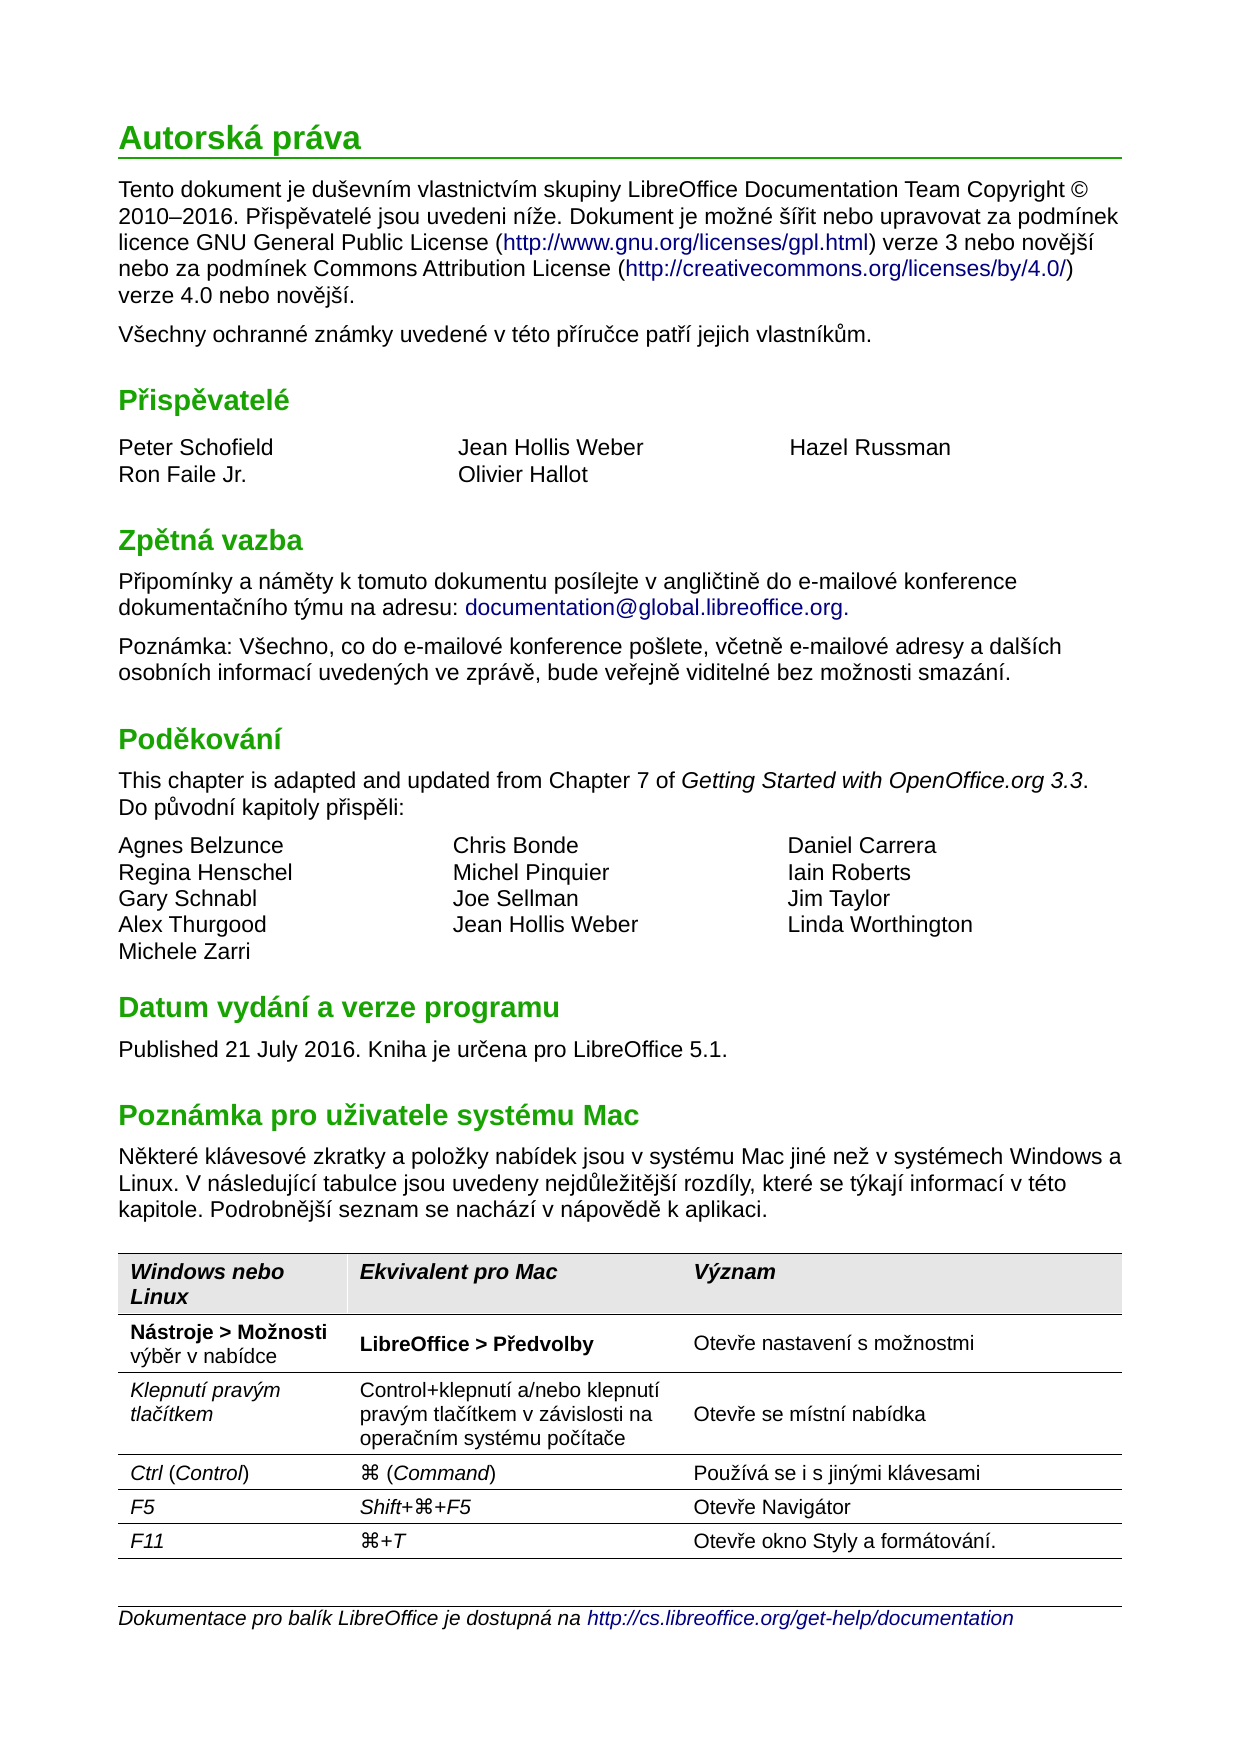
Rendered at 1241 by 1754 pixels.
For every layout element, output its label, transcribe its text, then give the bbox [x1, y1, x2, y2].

table_cell F11 [118, 1524, 347, 1558]
table_cell Iain Roberts [788, 859, 1122, 885]
subtitle Zpětná vazba [118, 522, 1122, 556]
text Některé klávesové zkratky a položky nabídek jsou v systému Mac jiné než v systémech Windows a Linux. V následující tabulce jsou uvedeny nejdůležitější rozdíly, které se týkají informací v této kapitole. Podrobnější seznam se nachází v nápovědě k aplikaci. [118, 1143, 1122, 1222]
text Všechny ochranné známky uvedené v této příručce patří jejich vlastníkům. [118, 321, 1122, 347]
table_header Chris Bonde [453, 833, 787, 859]
table_cell [453, 938, 787, 967]
table_cell Jim Taylor [788, 885, 1122, 911]
table_cell Linda Worthington [788, 911, 1122, 938]
text This chapter is adapted and updated from Chapter 7 of Getting Started with OpenOffice.org 3.3. Do původní kapitoly přispěli: [118, 767, 1122, 820]
table_cell [789, 461, 1122, 487]
table_header Daniel Carrera [788, 833, 1122, 859]
table_cell Otevře okno Styly a formátování. [681, 1524, 1122, 1558]
table_cell Regina Henschel [118, 859, 453, 885]
table_cell Ctrl (Control) [118, 1455, 347, 1489]
table_cell Olivier Hallot [458, 461, 789, 487]
table_header Peter Schofield [118, 434, 458, 461]
text Published 21 July 2016. Kniha je určena pro LibreOffice 5.1. [118, 1036, 1122, 1062]
table_cell Ron Faile Jr. [118, 461, 458, 487]
table_cell Používá se i s jinými klávesami [681, 1455, 1122, 1489]
text Tento dokument je duševním vlastnictvím skupiny LibreOffice Documentation Team Copyright © 2010–2016. Přispěvatelé jsou uvedeni níže. Dokument je možné šířit nebo upravovat za podmínek licence GNU General Public License (http://www.gnu.org/licenses/gpl.html) verze 3 nebo novější nebo za podmínek Commons Attribution License (http://creativecommons.org/licenses/by/4.0/) verze 4.0 nebo novější. [118, 176, 1122, 308]
table_cell Jean Hollis Weber [453, 911, 787, 938]
table_cell ⌘+T [348, 1524, 681, 1558]
table_cell LibreOffice > Předvolby [348, 1315, 681, 1372]
table_cell Joe Sellman [453, 885, 787, 911]
table_cell Michel Pinquier [453, 859, 787, 885]
table_header Windows nebo Linux [118, 1254, 347, 1313]
table_cell Otevře Navigátor [681, 1490, 1122, 1523]
table_cell Otevře se místní nabídka [681, 1373, 1122, 1454]
subtitle Poděkování [118, 722, 1122, 755]
table_cell Control+klepnutí a/nebo klepnutí pravým tlačítkem v závislosti na operačním systému počítače [348, 1373, 681, 1454]
table_header Význam [681, 1254, 1122, 1313]
table_cell [788, 938, 1122, 967]
table_cell Gary Schnabl [118, 885, 453, 911]
table_cell Michele Zarri [118, 938, 453, 967]
table_cell ⌘ (Command) [348, 1455, 681, 1489]
table_cell Otevře nastavení s možnostmi [681, 1315, 1122, 1372]
subtitle Přispěvatelé [118, 383, 1122, 417]
table_header Hazel Russman [789, 434, 1122, 461]
subtitle Autorská práva [118, 118, 1122, 157]
table_cell Nástroje > Možnosti výběr v nabídce [118, 1315, 347, 1372]
text Připomínky a náměty k tomuto dokumentu posílejte v angličtině do e-mailové konference dokumentačního týmu na adresu: documentation@global.libreoffice.org. [118, 568, 1122, 621]
table_cell Alex Thurgood [118, 911, 453, 938]
table_header Agnes Belzunce [118, 833, 453, 859]
text Poznámka: Všechno, co do e-mailové konference pošlete, včetně e-mailové adresy a dalších osobních informací uvedených ve zprávě, bude veřejně viditelné bez možnosti smazání. [118, 633, 1122, 686]
table_cell Klepnutí pravým tlačítkem [118, 1373, 347, 1454]
subtitle Datum vydání a verze programu [118, 990, 1122, 1024]
table_cell F5 [118, 1490, 347, 1523]
subtitle Poznámka pro uživatele systému Mac [118, 1098, 1122, 1132]
table_header Jean Hollis Weber [458, 434, 789, 461]
table_cell Shift+⌘+F5 [348, 1490, 681, 1523]
table_header Ekvivalent pro Mac [348, 1254, 681, 1313]
